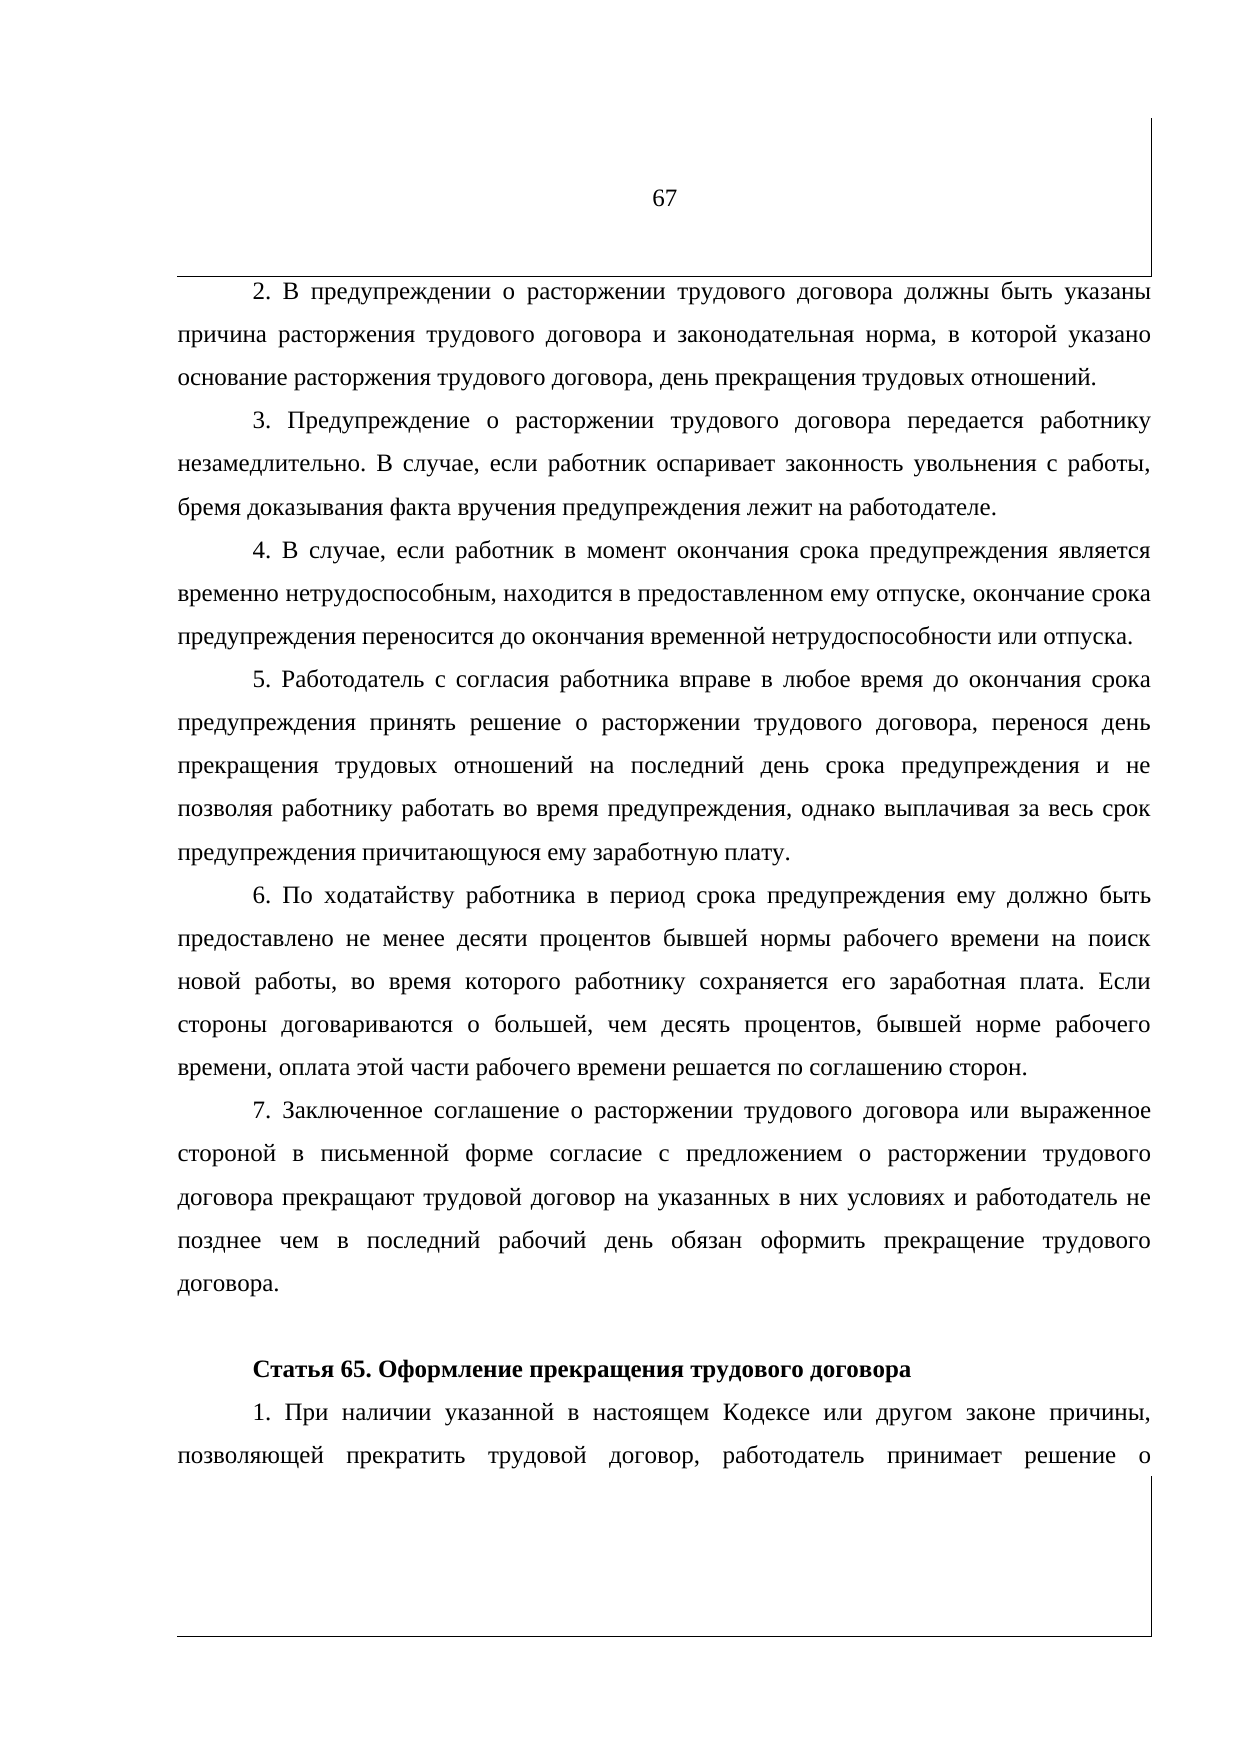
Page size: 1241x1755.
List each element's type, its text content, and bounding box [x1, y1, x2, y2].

text 7. Заключенное соглашение о расторжении трудового договора или выраженное стороной в письменной форме согласие с предложением о расторжении трудового договора прекращают трудовой договор на указанных в них условиях и работодатель не позднее чем в последний рабочий день обязан оформить прекращение трудового договора. [177, 1095, 1152, 1297]
text 4. В случае, если работник в момент окончания срока предупреждения является временно нетрудоспособным, находится в предоставленном ему отпуске, окончание срока предупреждения переносится до окончания временной нетрудоспособности или отпуска. [177, 535, 1152, 650]
text 1. При наличии указанной в настоящем Кодексе или другом законе причины, позволяющей прекратить трудовой договор, работодатель принимает решение о [177, 1397, 1152, 1469]
text 3. Предупреждение о расторжении трудового договора передается работнику незамедлительно. В случае, если работник оспаривает законность увольнения с работы, бремя доказывания факта вручения предупреждения лежит на работодателе. [177, 405, 1152, 520]
subtitle Статья 65. Оформление прекращения трудового договора [177, 1354, 1152, 1383]
text 6. По ходатайству работника в период срока предупреждения ему должно быть предоставлено не менее десяти процентов бывшей нормы рабочего времени на поиск новой работы, во время которого работнику сохраняется его заработная плата. Если стороны договариваются о большей, чем десять процентов, бывшей норме рабочего времени, оплата этой части рабочего времени решается по соглашению сторон. [177, 880, 1152, 1081]
text 2. В предупреждении о расторжении трудового договора должны быть указаны причина расторжения трудового договора и законодательная норма, в которой указано основание расторжения трудового договора, день прекращения трудовых отношений. [177, 276, 1152, 391]
text 5. Работодатель с согласия работника вправе в любое время до окончания срока предупреждения принять решение о расторжении трудового договора, перенося день прекращения трудовых отношений на последний день срока предупреждения и не позволяя работнику работать во время предупреждения, однако выплачивая за весь срок предупреждения причитающуюся ему заработную плату. [177, 664, 1152, 865]
